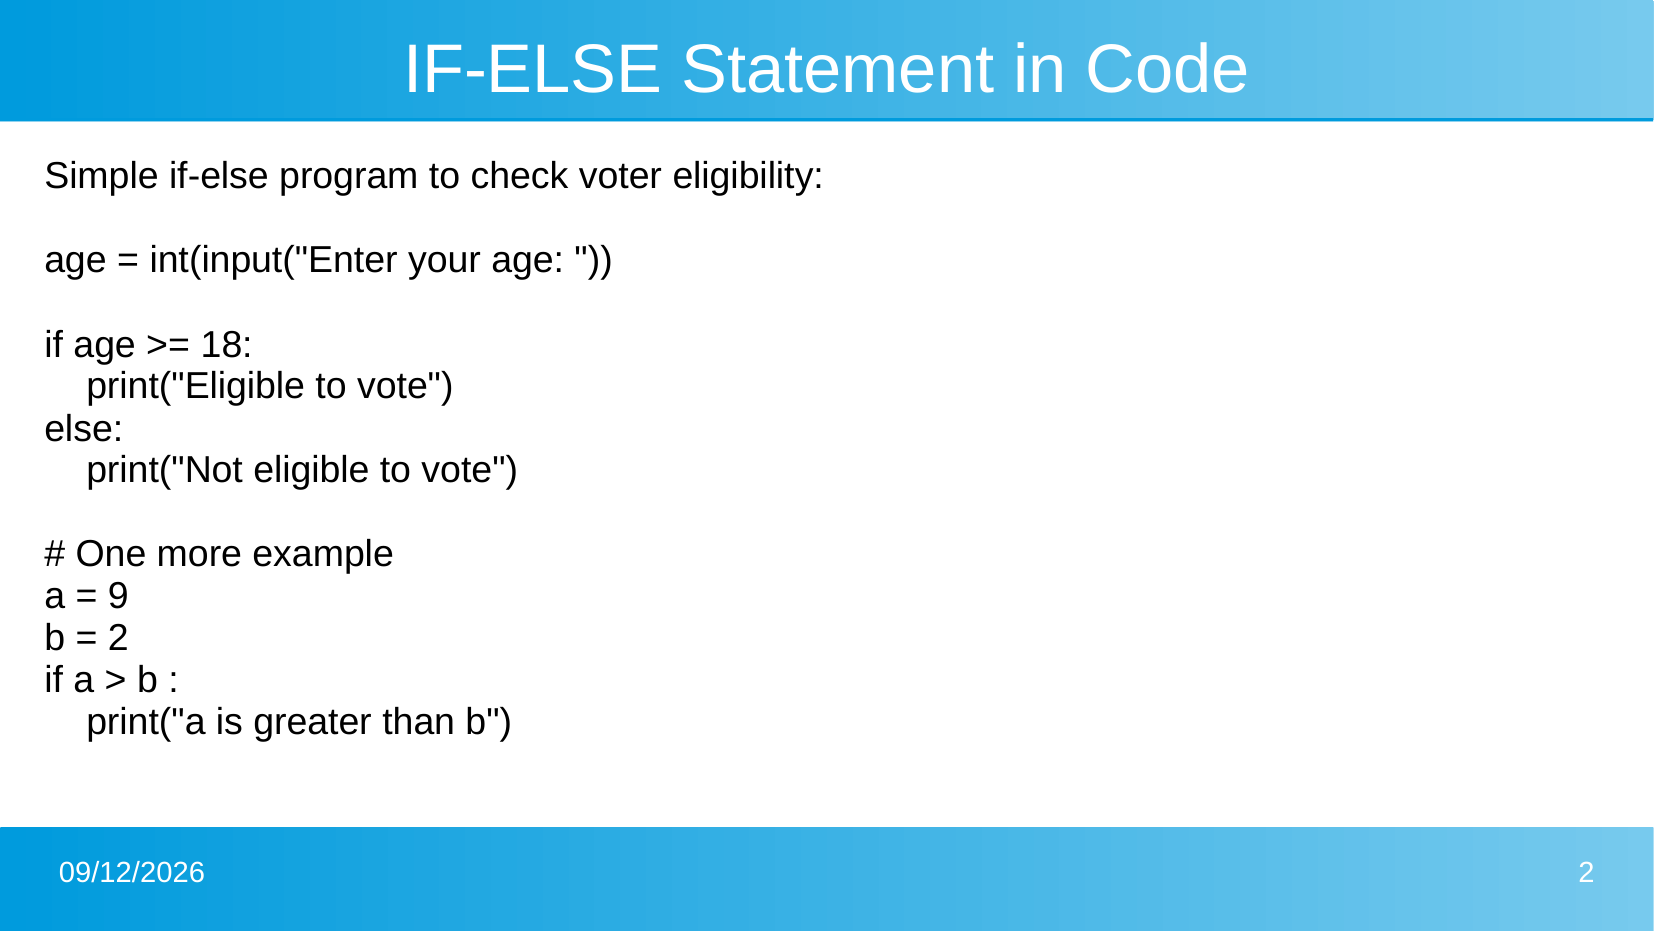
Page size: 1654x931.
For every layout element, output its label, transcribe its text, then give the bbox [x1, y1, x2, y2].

text_box Simple if-else program to check voter eligibility: age = int(input("Enter your age: ")) if age >= 18: print("Eligible to vote") else: print("Not eligible to vote") # One more example a = 9 b = 2 if a > b : print("a is greater than b") [29, 147, 1388, 793]
title IF-ELSE Statement in Code [59, 29, 1595, 108]
